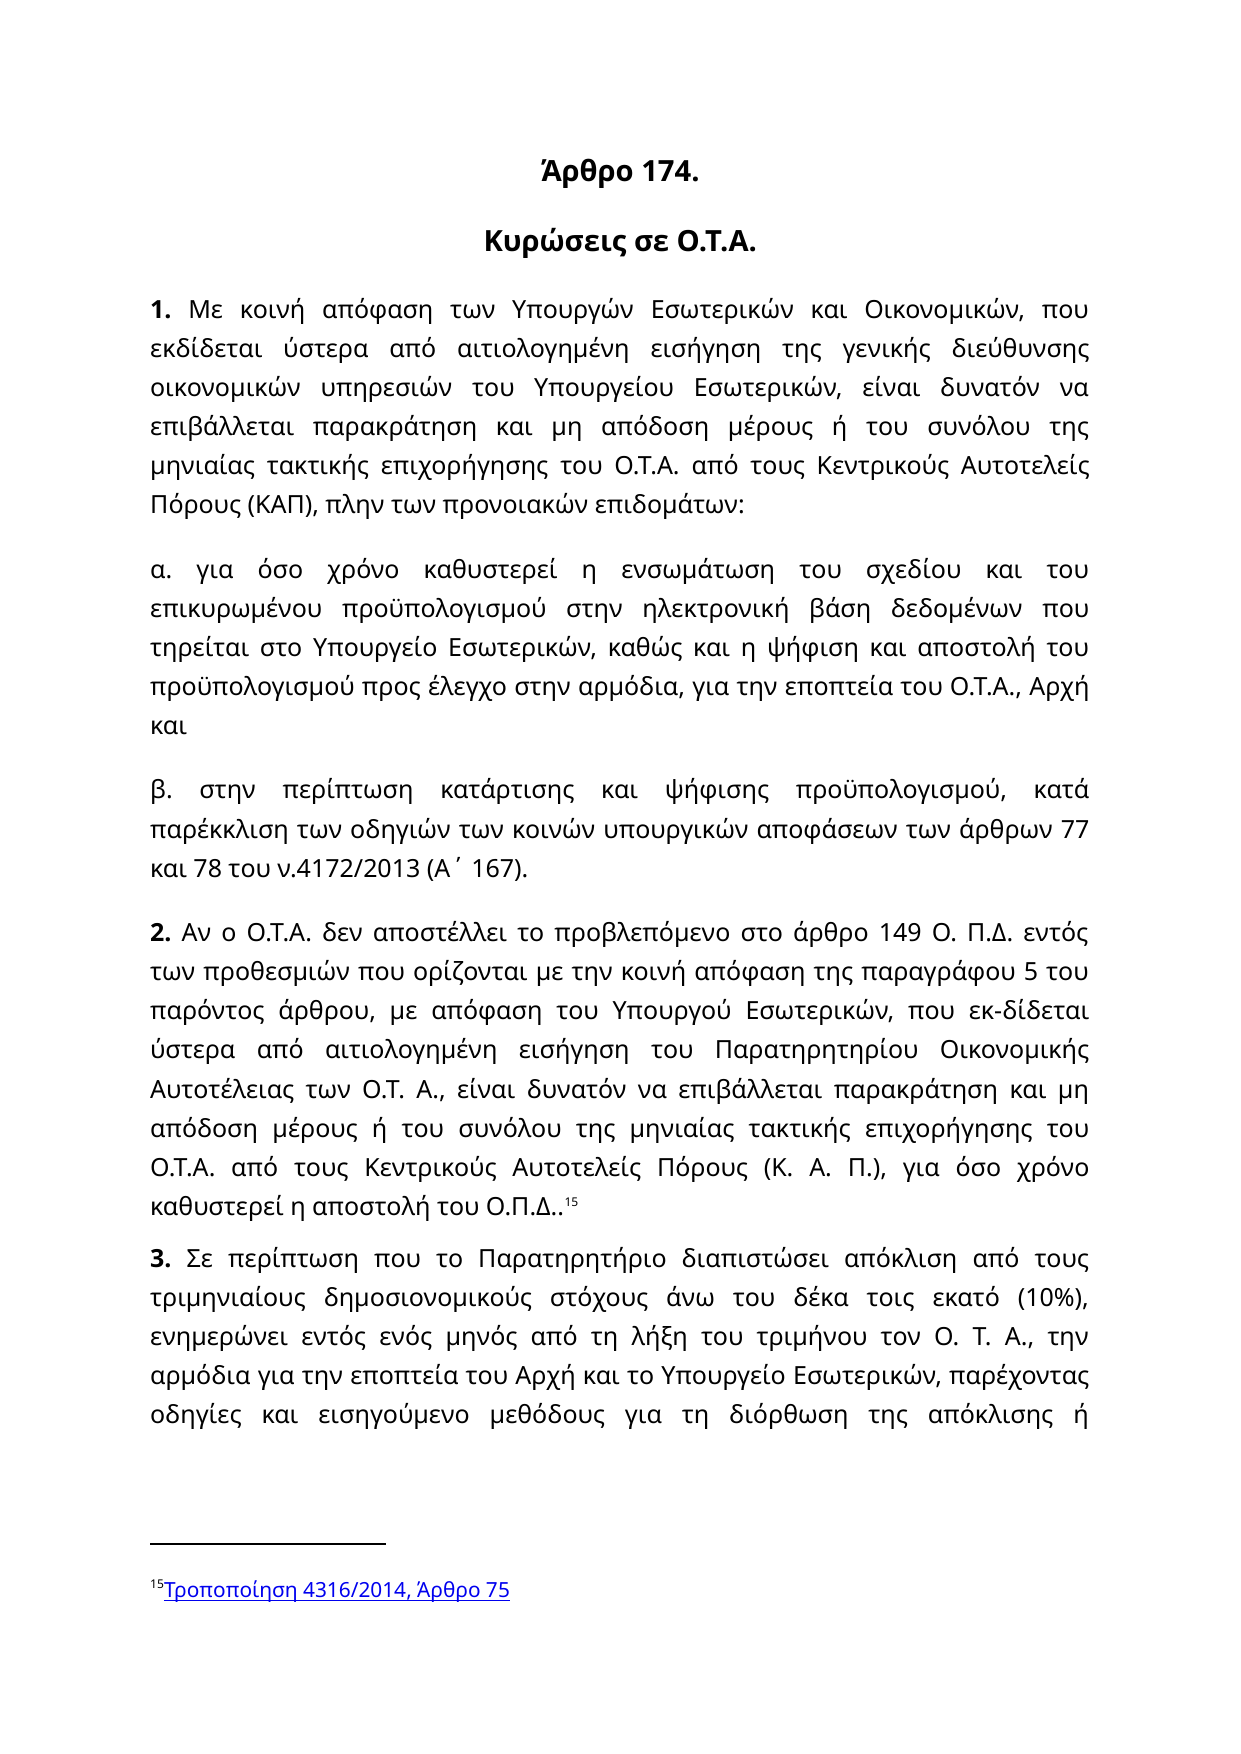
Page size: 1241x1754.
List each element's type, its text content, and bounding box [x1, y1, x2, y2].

text α. για όσο χρόνο καθυστερεί η ενσωμάτωση του σχεδίου και του επικυρωμένου προϋπολογισμού στην ηλεκτρονική βάση δεδομένων που τηρείται στο Υπουργείο Εσωτερικών, καθώς και η ψήφιση και αποστολή του προϋπολογισμού προς έλεγχο στην αρμόδια, για την εποπτεία του Ο.Τ.Α., Αρχή και [150, 551, 1090, 742]
subtitle Κυρώσεις σε Ο.Τ.Α. [150, 221, 1090, 260]
text 1. Με κοινή απόφαση των Υπουργών Εσωτερικών και Οικονομικών, που εκδίδεται ύστερα από αιτιολογημένη εισήγηση της γενικής διεύθυνσης οικονομικών υπηρεσιών του Υπουργείου Εσωτερικών, είναι δυνατόν να επιβάλλεται παρακράτηση και μη απόδοση μέρους ή του συνόλου της μηνιαίας τακτικής επιχορήγησης του Ο.Τ.Α. από τους Κεντρικούς Αυτοτελείς Πόρους (ΚΑΠ), πλην των προνοιακών επιδομάτων: [150, 291, 1090, 521]
text 3. Σε περίπτωση που το Παρατηρητήριο διαπιστώσει απόκλιση από τους τριμηνιαίους δημοσιονομικούς στόχους άνω του δέκα τοις εκατό (10%), ενημερώνει εντός ενός μηνός από τη λήξη του τριμήνου τον Ο. Τ. Α., την αρμόδια για την εποπτεία του Αρχή και το Υπουργείο Εσωτερικών, παρέχοντας οδηγίες και εισηγούμενο μεθόδους για τη διόρθωση της απόκλισης ή [150, 1240, 1090, 1431]
text 2. Αν ο Ο.Τ.Α. δεν αποστέλλει το προβλεπόμενο στο άρθρο 149 Ο. Π.Δ. εντός των προθεσμιών που ορίζονται με την κοινή απόφαση της παραγράφου 5 του παρόντος άρθρου, με απόφαση του Υπουργού Εσωτερικών, που εκ-δίδεται ύστερα από αιτιολογημένη εισήγηση του Παρατηρητηρίου Οικονομικής Αυτοτέλειας των Ο.Τ. Α., είναι δυνατόν να επιβάλλεται παρακράτηση και μη απόδοση μέρους ή του συνόλου της μηνιαίας τακτικής επιχορήγησης του Ο.Τ.Α. από τους Κεντρικούς Αυτοτελείς Πόρους (Κ. Α. Π.), για όσο χρόνο καθυστερεί η αποστολή του Ο.Π.Δ.. [150, 914, 1090, 1223]
text Τροποποίηση 4316/2014, Άρθρο 75 [150, 1576, 1090, 1604]
subtitle Άρθρο 174. [150, 150, 1090, 190]
text β. στην περίπτωση κατάρτισης και ψήφισης προϋπολογισμού, κατά παρέκκλιση των οδηγιών των κοινών υπουργικών αποφάσεων των άρθρων 77 και 78 του ν.4172/2013 (Α΄ 167). [150, 772, 1090, 884]
